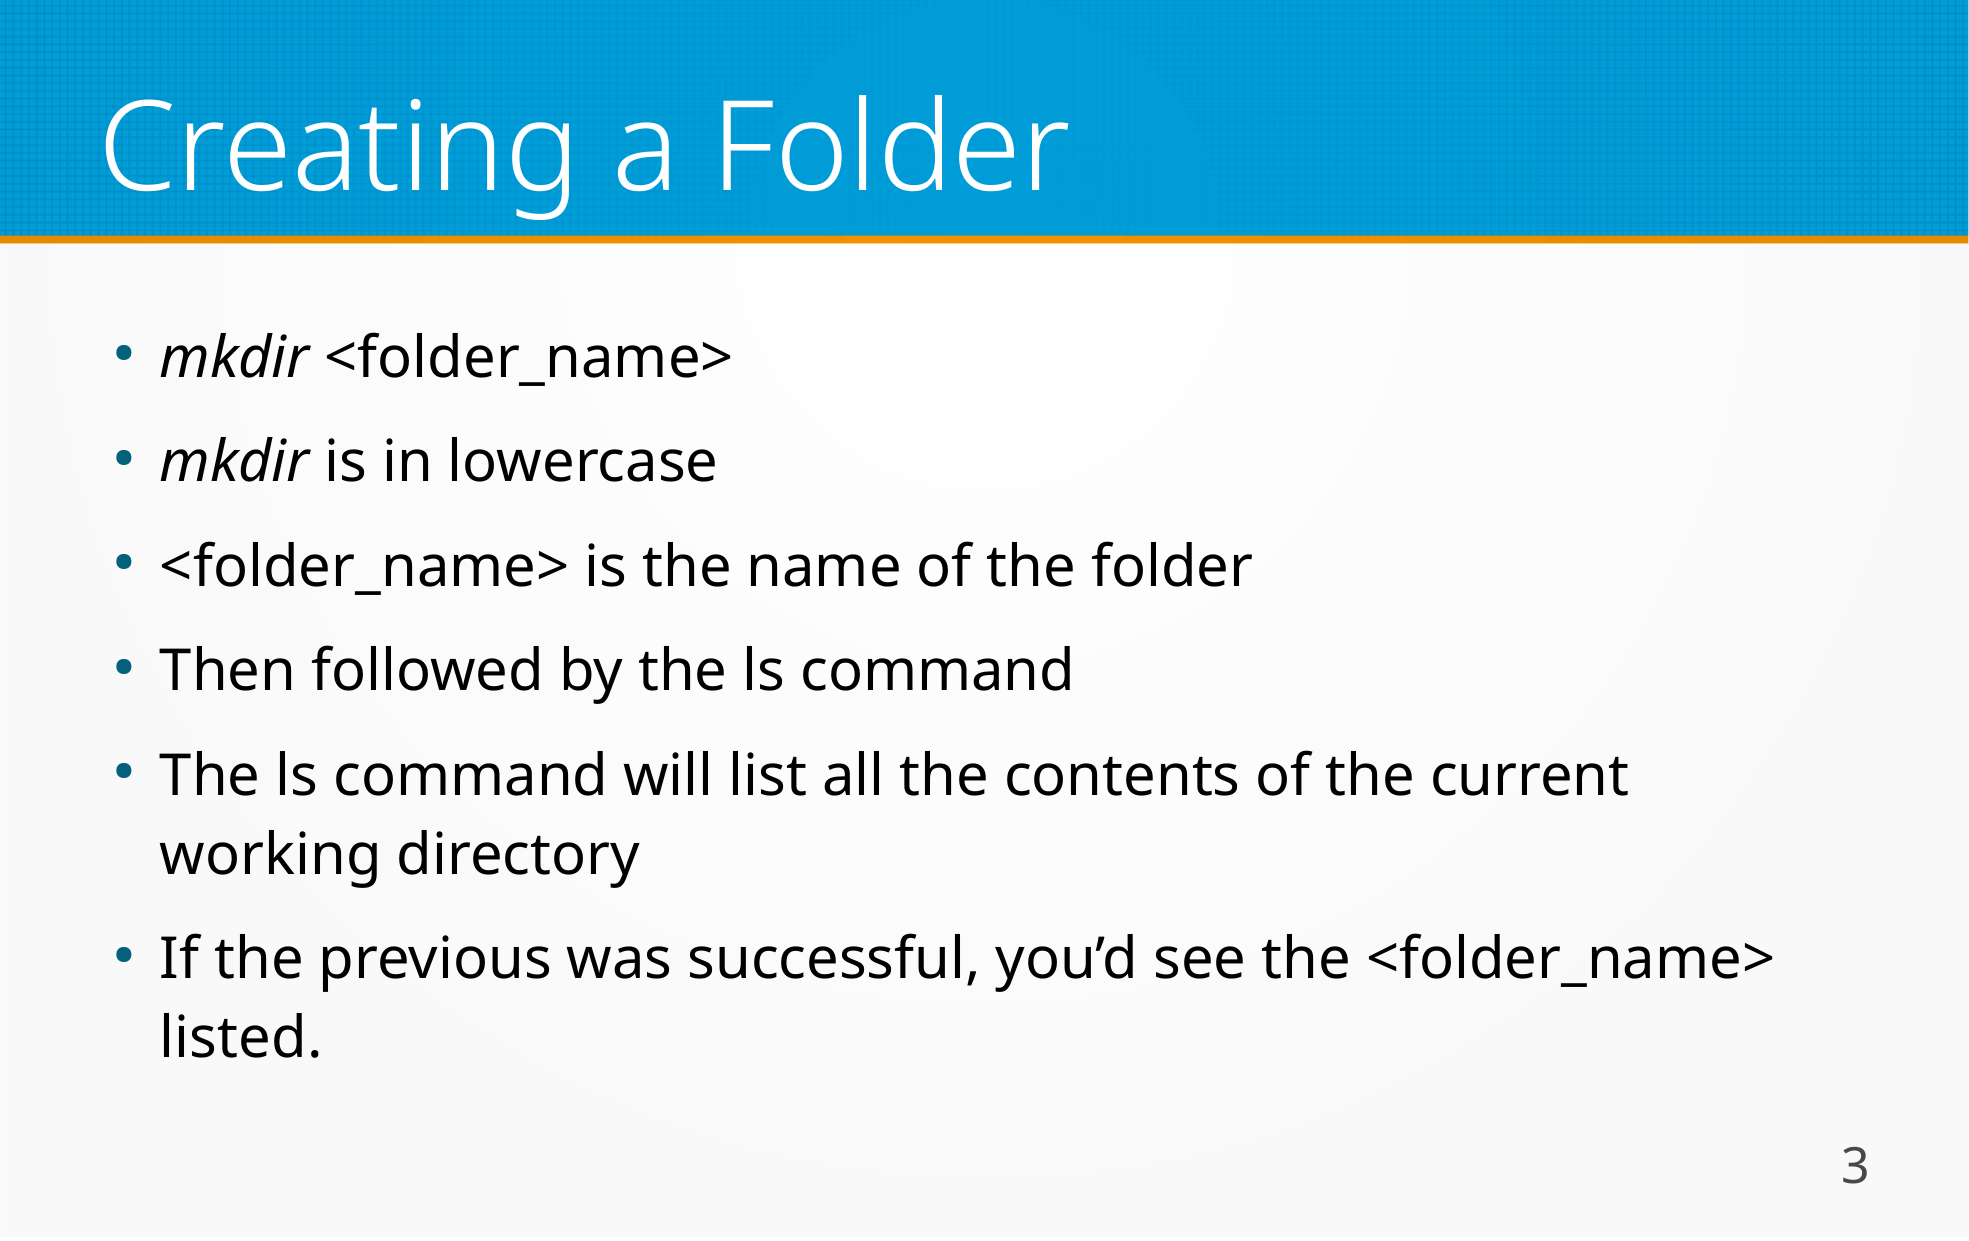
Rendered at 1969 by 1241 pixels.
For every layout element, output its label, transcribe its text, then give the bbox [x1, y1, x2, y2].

title Creating a Folder [98, 19, 1870, 227]
list mkdir <folder_name> mkdir is in lowercase <folder_name> is the name of the folder Then followed by the ls command The ls command will list all the contents of the current working directory If the previous was successful, you’d see the <folder_name> listed. [98, 315, 1861, 1081]
picture [0, 236, 1969, 1241]
